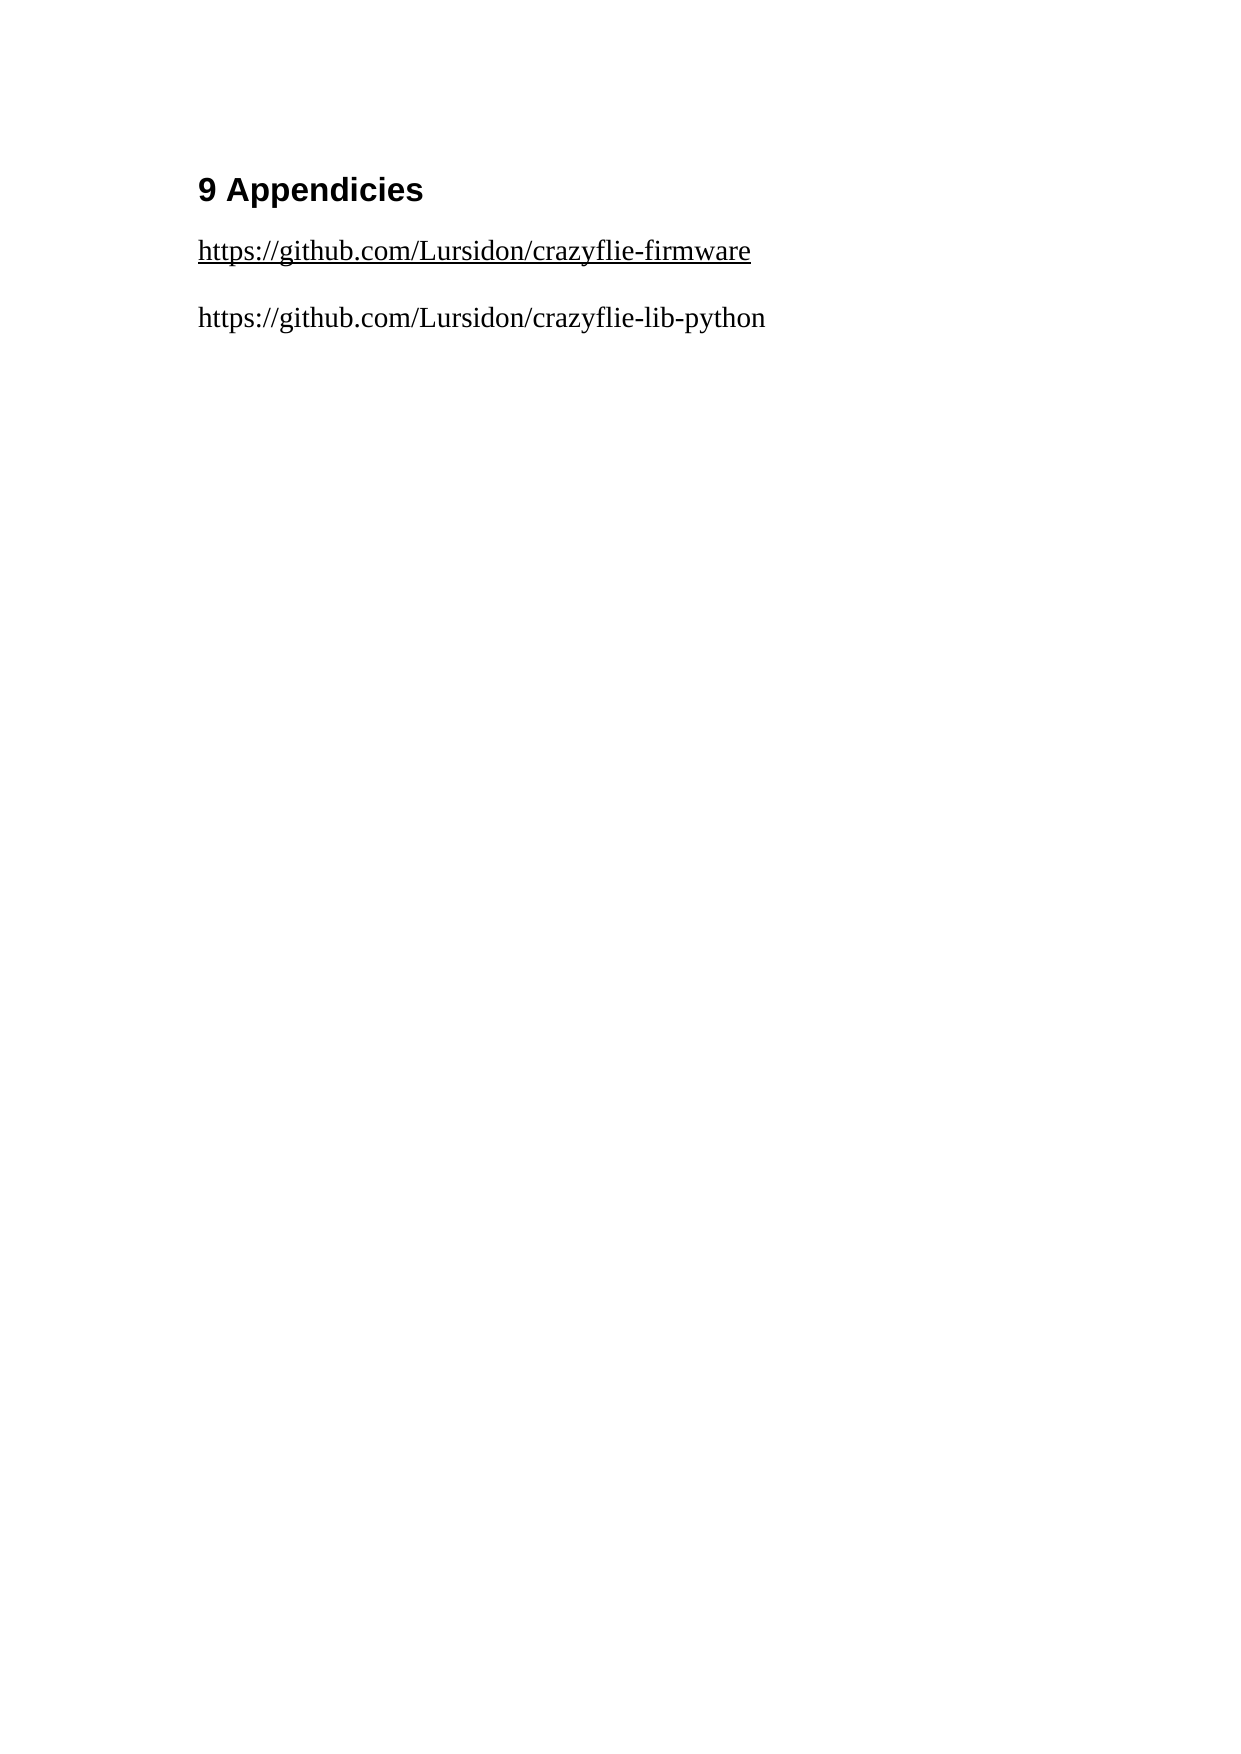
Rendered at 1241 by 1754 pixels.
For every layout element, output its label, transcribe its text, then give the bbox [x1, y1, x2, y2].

text https://github.com/Lursidon/crazyflie-firmware [198, 233, 1119, 267]
text https://github.com/Lursidon/crazyflie-lib-python [198, 300, 1119, 334]
subtitle Appendicies [198, 170, 1119, 208]
